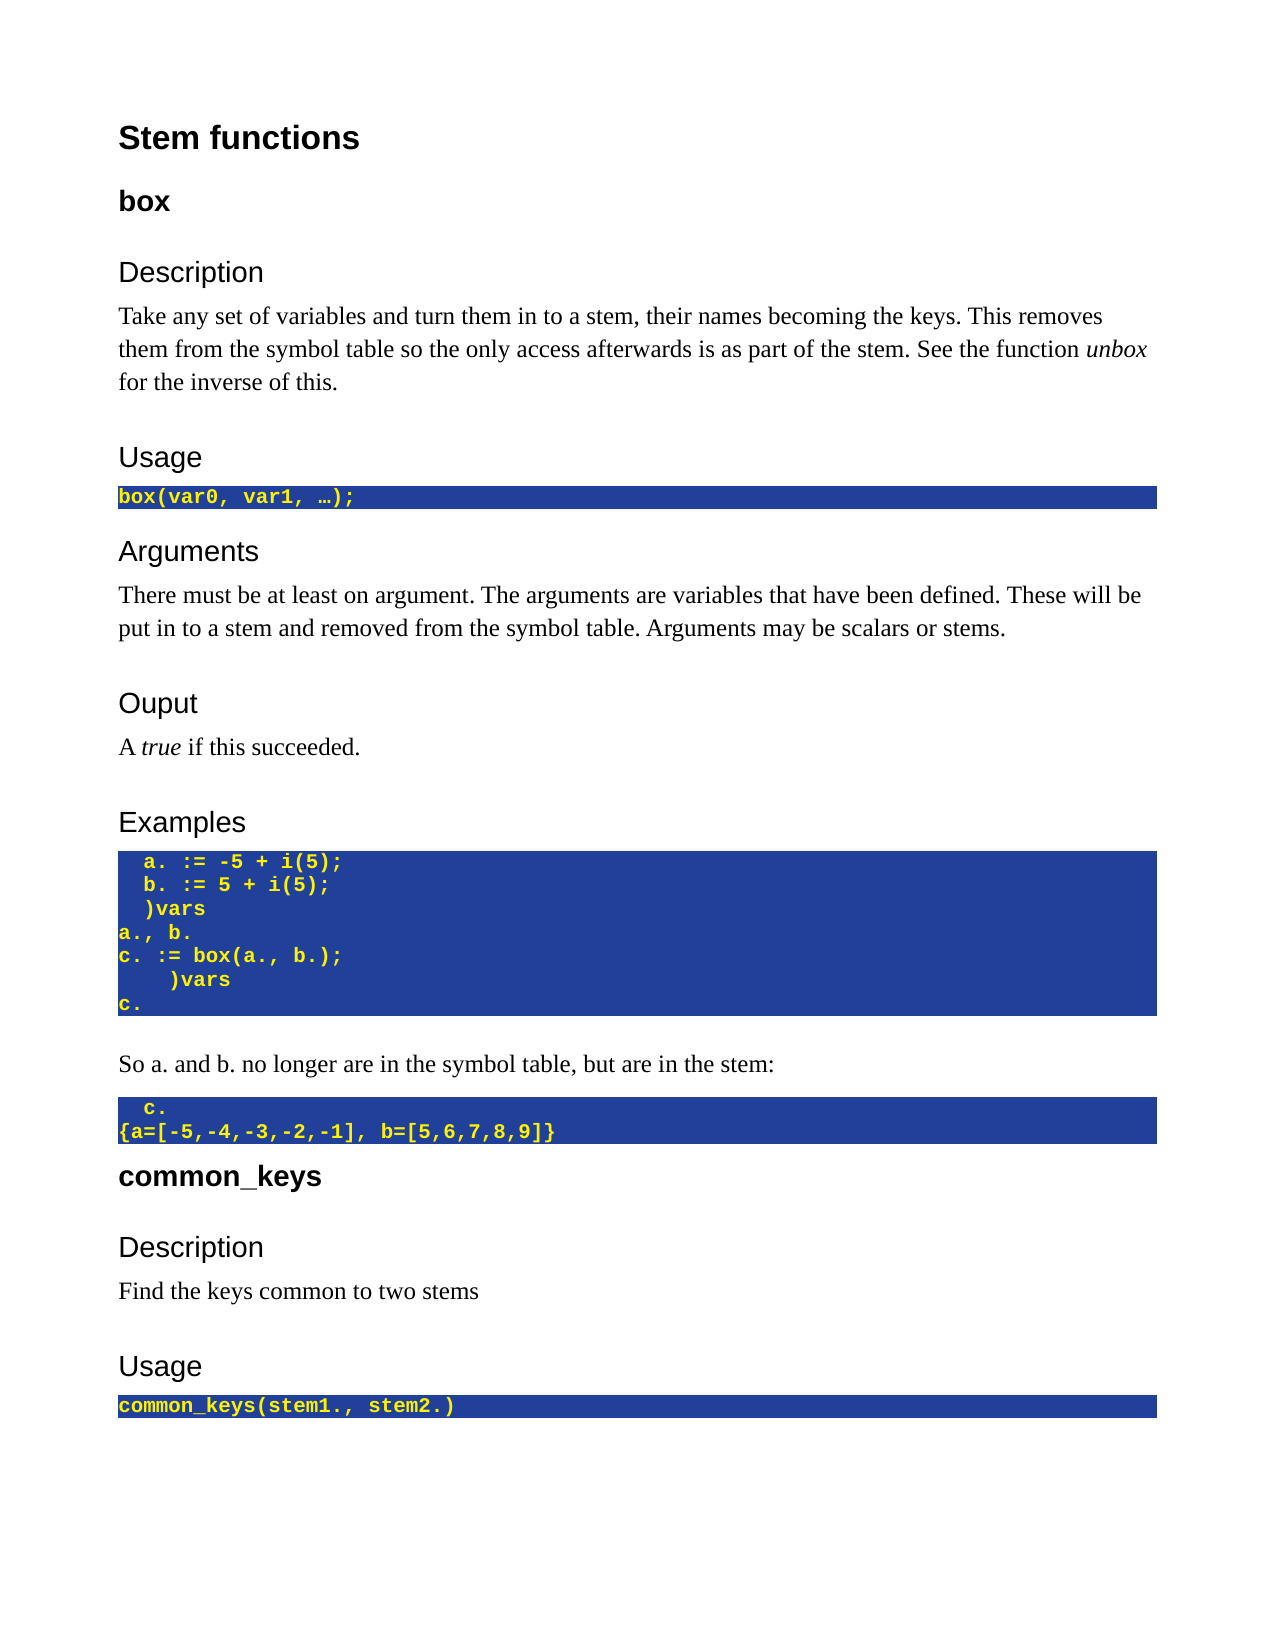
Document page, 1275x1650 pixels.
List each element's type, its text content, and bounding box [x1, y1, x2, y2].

text a., b. [118, 922, 1157, 945]
subtitle Description [118, 255, 1157, 289]
text box(var0, var1, …); [118, 486, 1157, 509]
text )vars [118, 898, 1157, 922]
subtitle Usage [118, 1349, 1157, 1382]
text {a=[-5,-4,-3,-2,-1], b=[5,6,7,8,9]} [118, 1121, 1157, 1144]
text So a. and b. no longer are in the symbol table, but are in the stem: [118, 1016, 1157, 1078]
text c. [118, 1097, 1157, 1121]
text There must be at least on argument. The arguments are variables that have been defined. These will be put in to a stem and removed from the symbol table. Arguments may be scalars or stems. [118, 581, 1157, 642]
subtitle box [118, 184, 1157, 218]
text )vars [118, 969, 1157, 993]
subtitle Stem functions [118, 118, 1157, 157]
text b. := 5 + i(5); [118, 874, 1157, 898]
text Find the keys common to two stems [118, 1276, 1157, 1305]
text A true if this succeeded. [118, 732, 1157, 761]
text common_keys(stem1., stem2.) [118, 1395, 1157, 1418]
text a. := -5 + i(5); [118, 851, 1157, 874]
subtitle common_keys [118, 1159, 1157, 1193]
text c. [118, 993, 1157, 1016]
subtitle Description [118, 1230, 1157, 1264]
text Take any set of variables and turn them in to a stem, their names becoming the keys. This removes them from the symbol table so the only access afterwards is as part of the stem. See the function unbox for the inverse of this. [118, 301, 1157, 396]
subtitle Ouput [118, 686, 1157, 720]
text c. := box(a., b.); [118, 945, 1157, 969]
subtitle Usage [118, 440, 1157, 473]
subtitle Examples [118, 805, 1157, 838]
subtitle Arguments [118, 534, 1157, 568]
